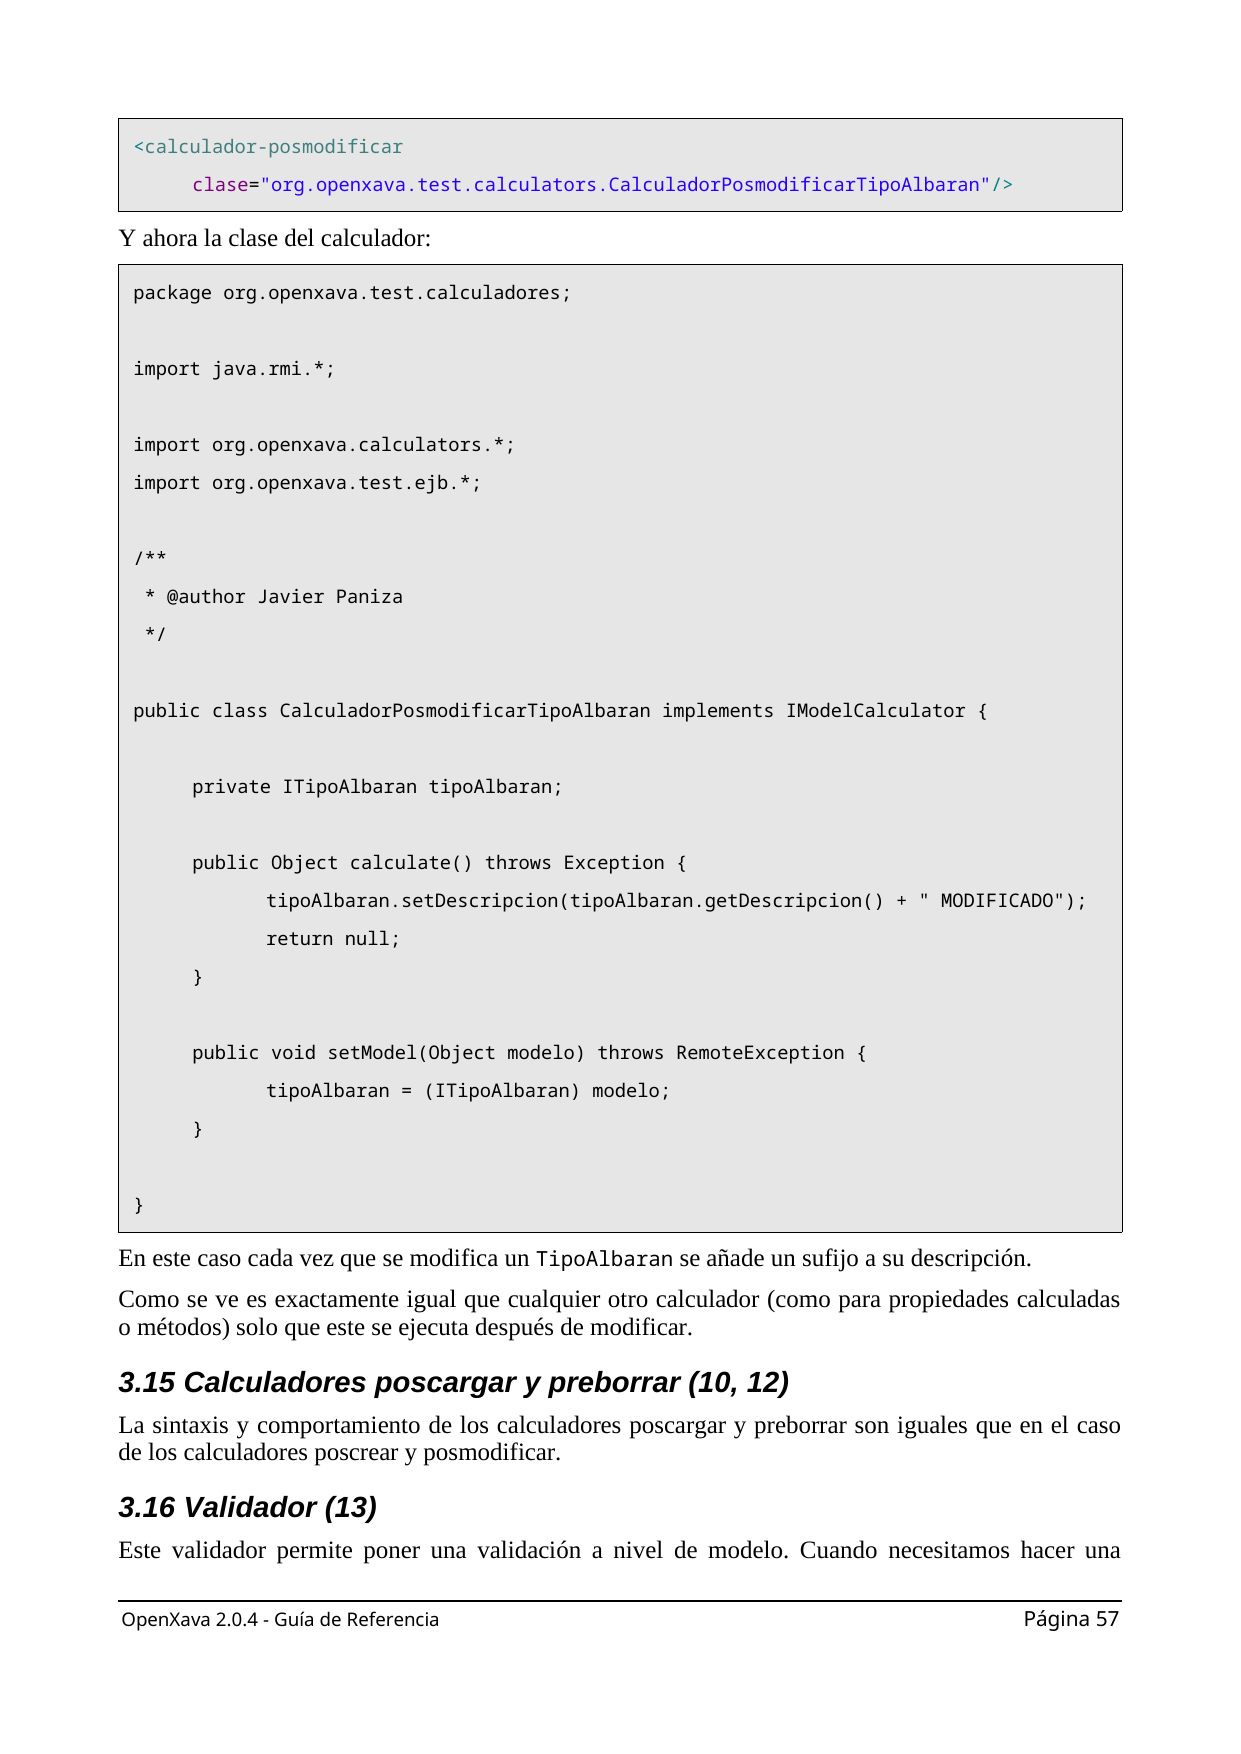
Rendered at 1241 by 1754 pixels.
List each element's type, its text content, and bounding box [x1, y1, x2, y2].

text import org.openxava.test.ejb.*; [119, 454, 1122, 492]
text tipoAlbaran.setDescripcion(tipoAlbaran.getDescripcion() + " MODIFICADO"); [119, 872, 1122, 911]
text tipoAlbaran = (ITipoAlbaran) modelo; [119, 1063, 1122, 1101]
text package org.openxava.test.calculadores; [119, 265, 1122, 302]
text */ [119, 606, 1122, 644]
text return null; [119, 911, 1122, 948]
text } [119, 948, 1122, 987]
text public class CalculadorPosmodificarTipoAlbaran implements IModelCalculator { [119, 682, 1122, 720]
text private ITipoAlbaran tipoAlbaran; [119, 758, 1122, 796]
text import org.openxava.calculators.*; [119, 416, 1122, 454]
subtitle Validador (13) [118, 1491, 1122, 1524]
text Como se ve es exactamente igual que cualquier otro calculador (como para propiedades calculadas o métodos) solo que este se ejecuta después de modificar. [118, 1285, 1122, 1341]
text En este caso cada vez que se modifica un TipoAlbaran se añade un sufijo a su descripción. [118, 1244, 1122, 1273]
text clase="org.openxava.test.calculators.CalculadorPosmodificarTipoAlbaran"/> [119, 156, 1122, 211]
text /** [119, 530, 1122, 568]
text } [119, 1177, 1122, 1232]
text La sintaxis y comportamiento de los calculadores poscargar y preborrar son iguales que en el caso de los calculadores poscrear y posmodificar. [118, 1411, 1122, 1466]
text import java.rmi.*; [119, 340, 1122, 378]
text Y ahora la clase del calculador: [118, 224, 1122, 252]
subtitle Calculadores poscargar y preborrar (10, 12) [118, 1366, 1122, 1398]
text } [119, 1101, 1122, 1139]
text public Object calculate() throws Exception { [119, 834, 1122, 872]
text <calculador-posmodificar [119, 119, 1122, 156]
text Este validador permite poner una validación a nivel de modelo. Cuando necesitamos hacer una [118, 1536, 1122, 1564]
text public void setModel(Object modelo) throws RemoteException { [119, 1024, 1122, 1063]
text * @author Javier Paniza [119, 568, 1122, 606]
